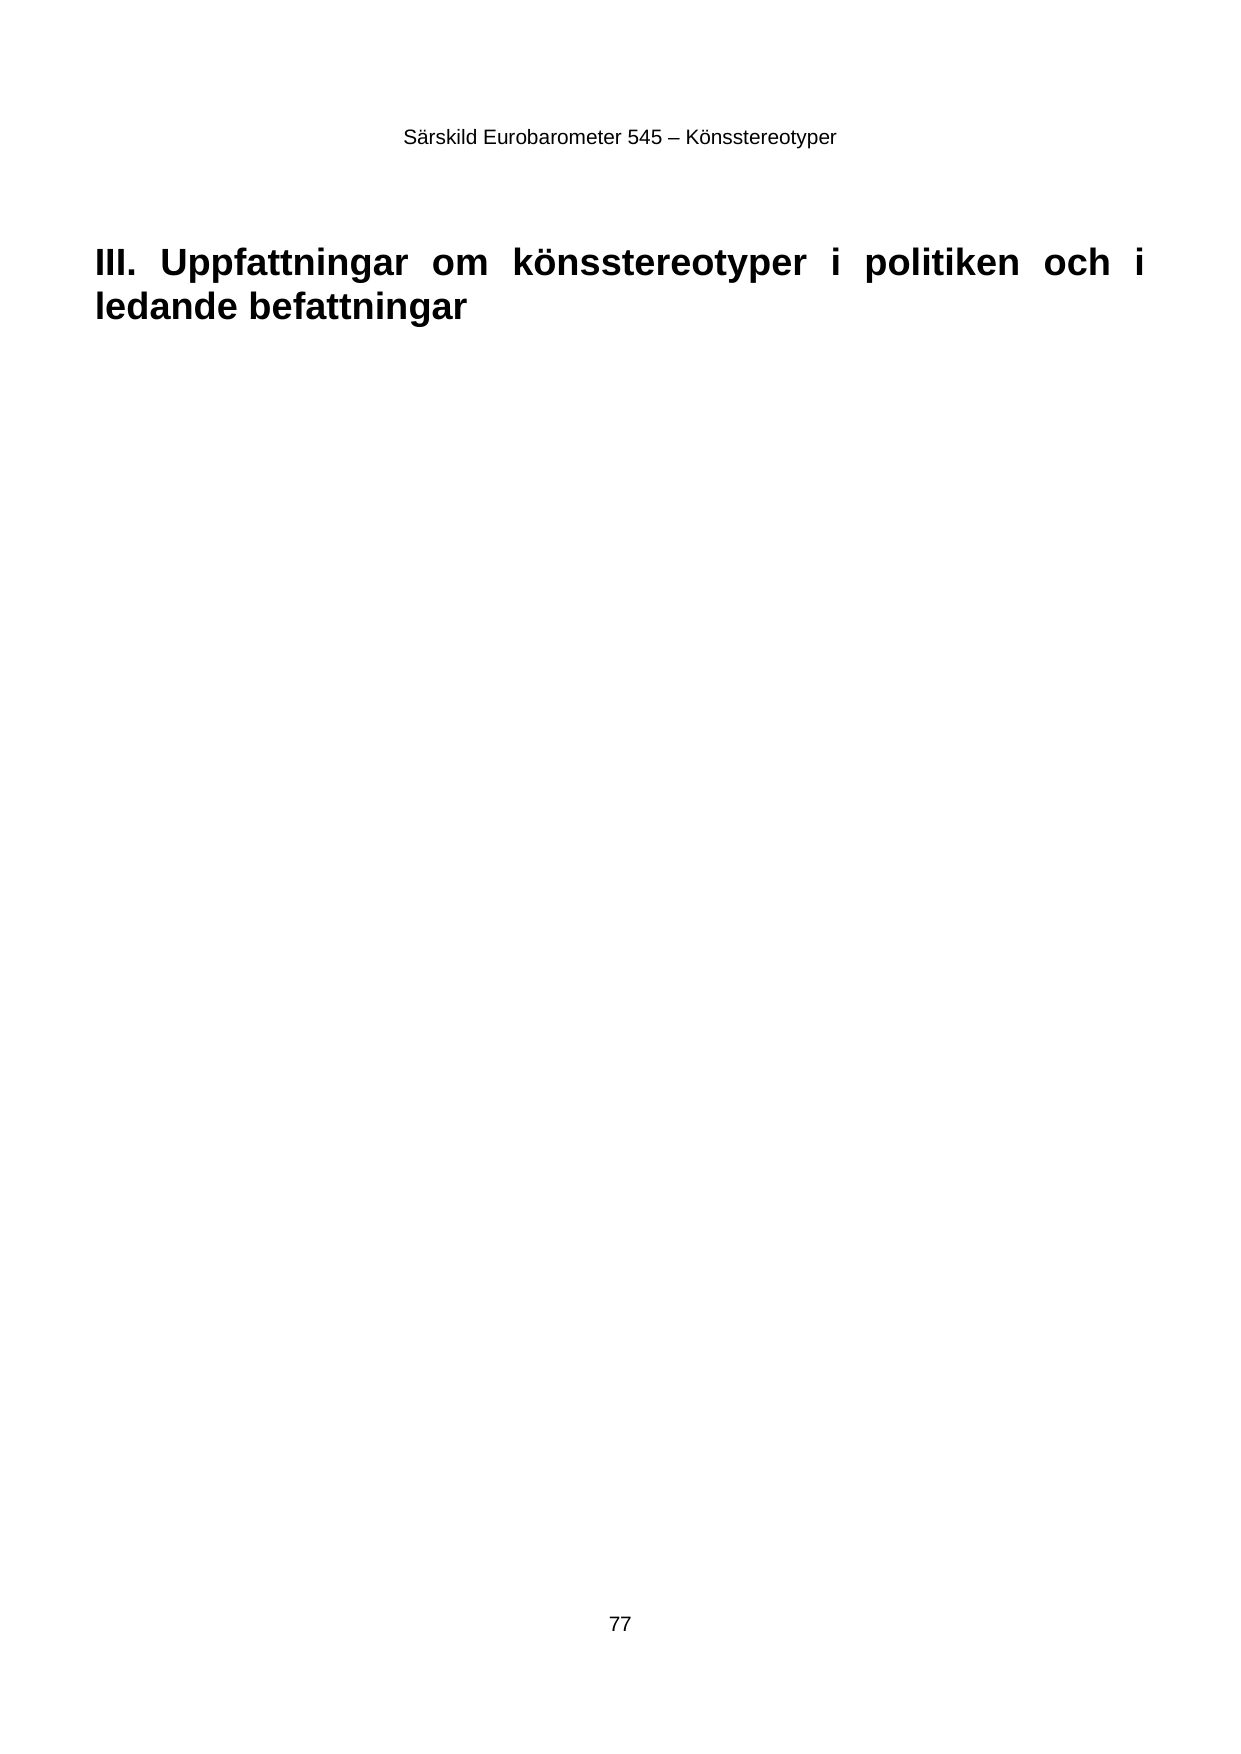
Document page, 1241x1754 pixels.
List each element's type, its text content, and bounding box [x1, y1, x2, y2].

subtitle III. Uppfattningar om könsstereotyper i politiken och i ledande befattningar [94, 240, 1146, 327]
